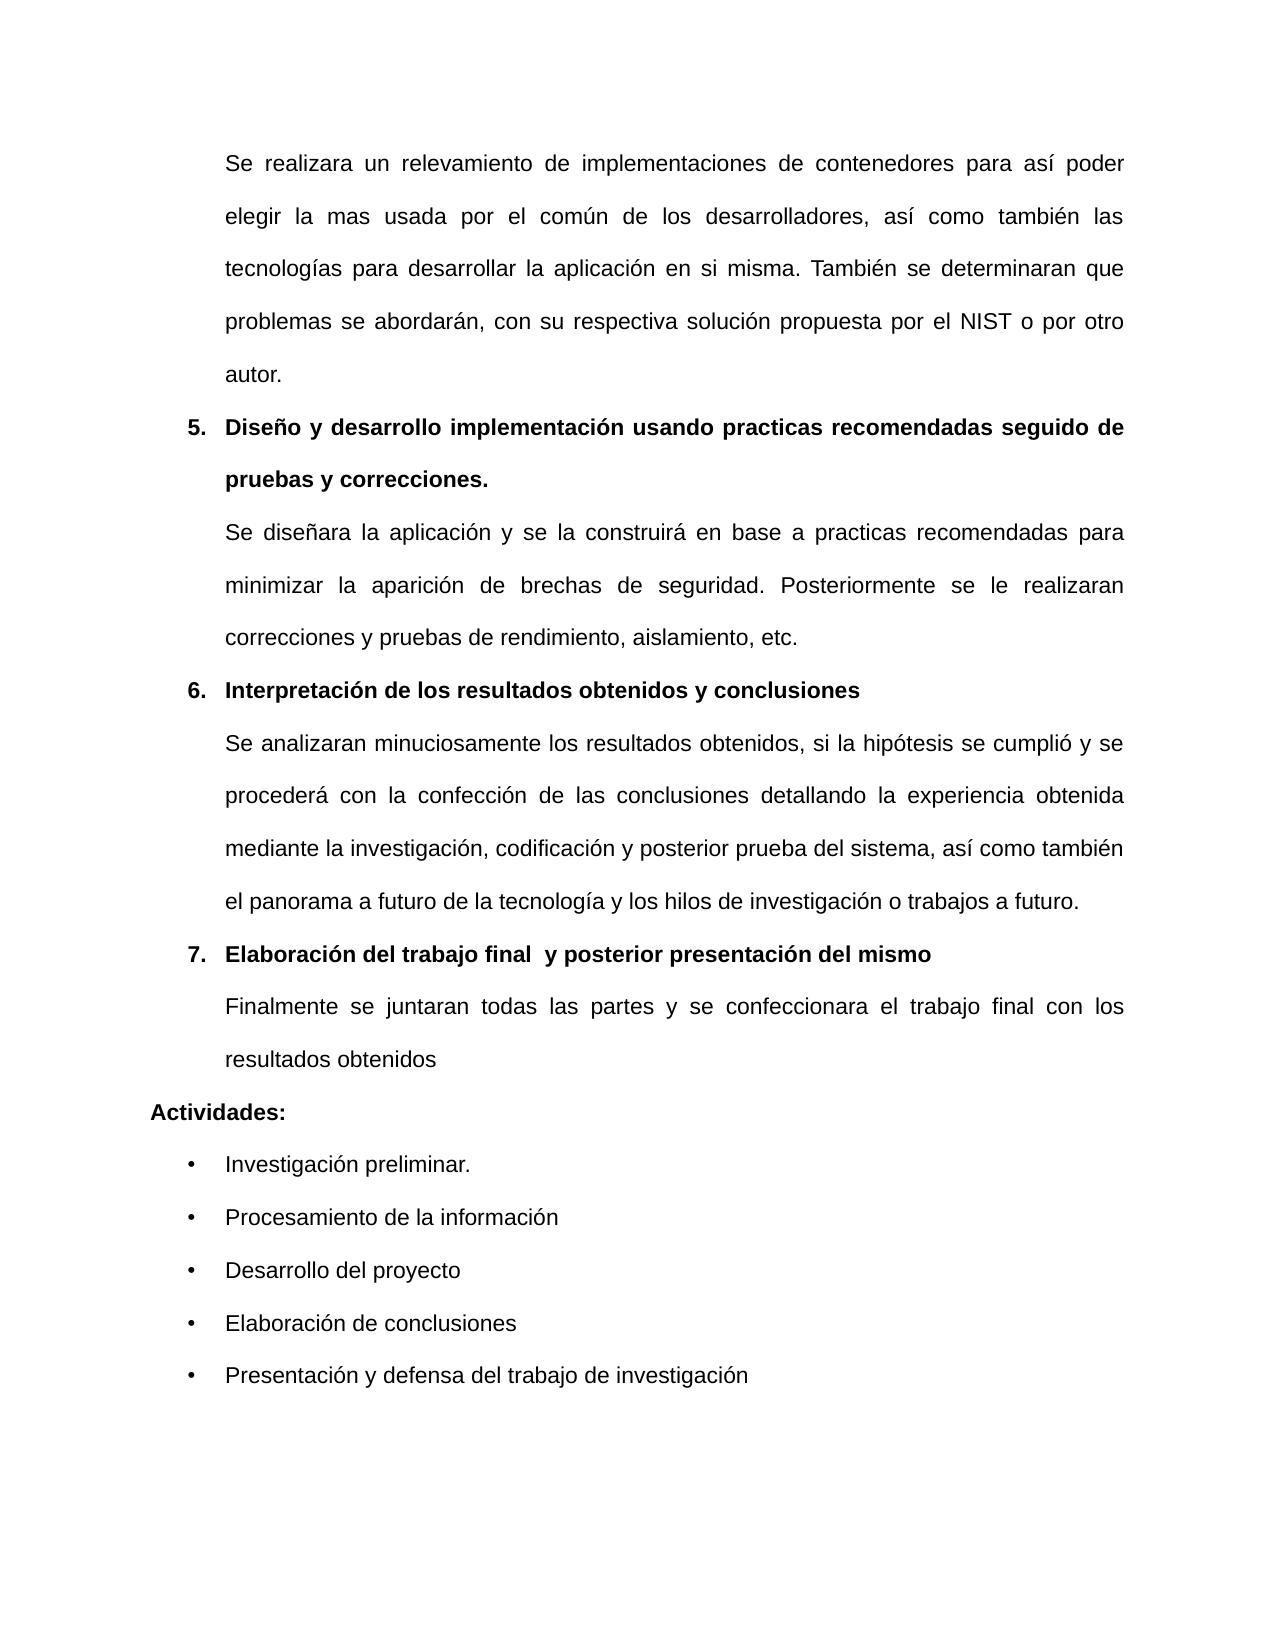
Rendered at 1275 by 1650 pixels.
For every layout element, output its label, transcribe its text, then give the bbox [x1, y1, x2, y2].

list Procesamiento de la información [187, 1204, 1125, 1231]
list Investigación preliminar. [187, 1151, 1125, 1178]
list Finalmente se juntaran todas las partes y se confeccionara el trabajo final con los resultados obtenidos [187, 993, 1125, 1072]
list Presentación y defensa del trabajo de investigación [187, 1362, 1125, 1389]
list Diseño y desarrollo implementación usando practicas recomendadas seguido de pruebas y correcciones. [187, 413, 1125, 493]
list Desarrollo del proyecto [187, 1257, 1125, 1283]
list Se diseñara la aplicación y se la construirá en base a practicas recomendadas para minimizar la aparición de brechas de seguridad. Posteriormente se le realizaran correcciones y pruebas de rendimiento, aislamiento, etc. [187, 519, 1125, 651]
list Interpretación de los resultados obtenidos y conclusiones [187, 677, 1125, 703]
list Elaboración de conclusiones [187, 1309, 1125, 1336]
list Se realizara un relevamiento de implementaciones de contenedores para así poder elegir la mas usada por el común de los desarrolladores, así como también las tecnologías para desarrollar la aplicación en si misma. También se determinaran que problemas se abordarán, con su respectiva solución propuesta por el NIST o por otro autor. [187, 150, 1125, 387]
list Elaboración del trabajo final y posterior presentación del mismo [187, 941, 1125, 967]
list Se analizaran minuciosamente los resultados obtenidos, si la hipótesis se cumplió y se procederá con la confección de las conclusiones detallando la experiencia obtenida mediante la investigación, codificación y posterior prueba del sistema, así como también el panorama a futuro de la tecnología y los hilos de investigación o trabajos a futuro. [187, 730, 1125, 914]
text Actividades: [150, 1099, 1125, 1125]
